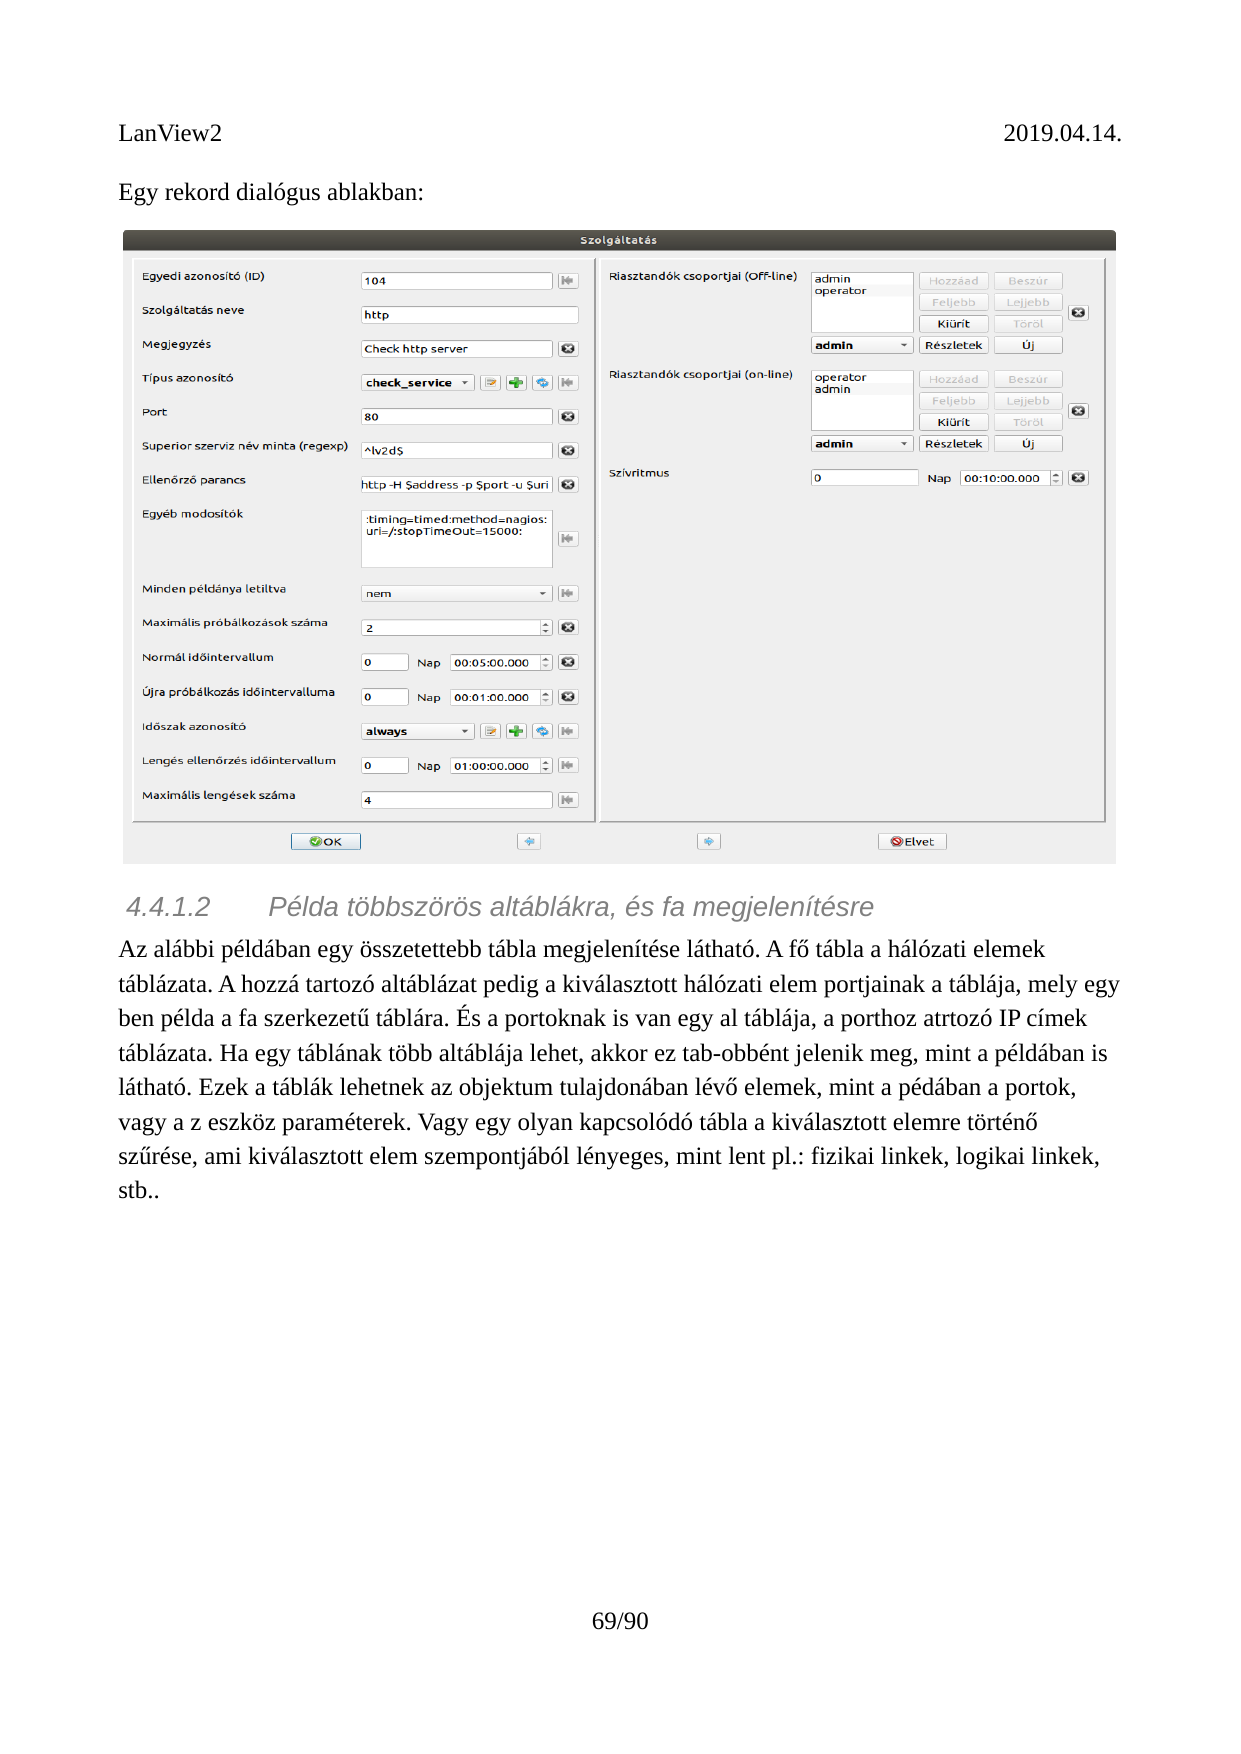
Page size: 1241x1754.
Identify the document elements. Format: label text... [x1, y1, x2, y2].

text Egy rekord dialógus ablakban: [118, 177, 1122, 206]
text Az alábbi példában egy összetettebb tábla megjelenítése látható. A fő tábla a hálózati elemek táblázata. A hozzá tartozó altáblázat pedig a kiválasztott hálózati elem portjainak a táblája, mely egy ben példa a fa szerkezetű táblára. És a portoknak is van egy al táblája, a porthoz atrtozó IP címek táblázata. Ha egy táblának több altáblája lehet, akkor ez tab-obbént jelenik meg, mint a példában is látható. Ezek a táblák lehetnek az objektum tulajdonában lévő elemek, mint a pédában a portok, vagy a z eszköz paraméterek. Vagy egy olyan kapcsolódó tábla a kiválasztott elemre történő szűrése, ami kiválasztott elem szempontjából lényeges, mint lent pl.: fizikai linkek, logikai linkek, stb.. [118, 934, 1122, 1204]
picture [118, 226, 1123, 870]
subtitle Példa többszörös altáblákra, és fa megjelenítésre [118, 890, 1122, 922]
